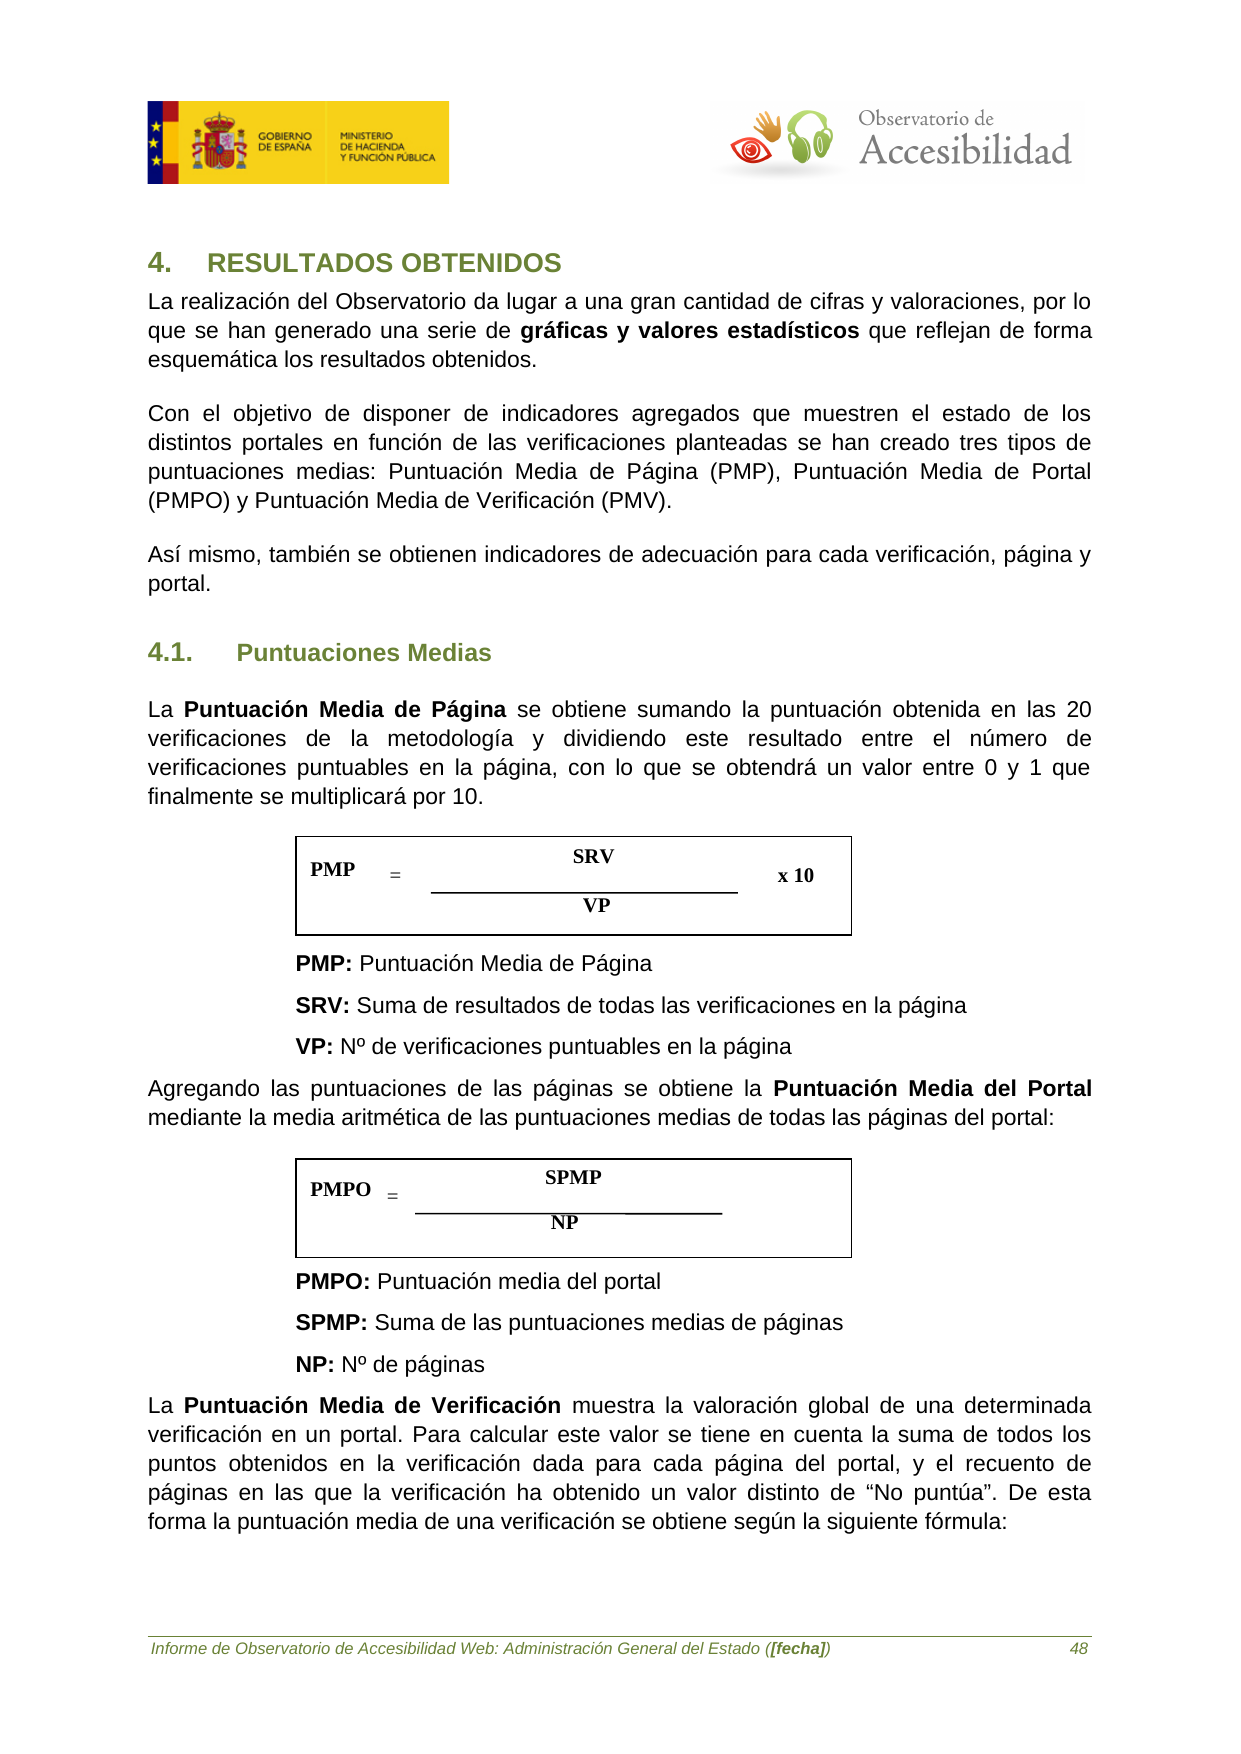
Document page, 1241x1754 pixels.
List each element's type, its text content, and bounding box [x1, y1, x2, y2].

picture [147, 101, 450, 184]
text Así mismo, también se obtienen indicadores de adecuación para cada verificación, página y portal. [148, 541, 1092, 596]
subtitle Puntuaciones Medias [148, 636, 1092, 668]
text SPMP: Suma de las puntuaciones medias de páginas [295, 1309, 1092, 1336]
text PMPO: Puntuación media del portal [295, 1268, 1092, 1294]
picture [710, 101, 1086, 184]
text Agregando las puntuaciones de las páginas se obtiene la Puntuación Media del Portal mediante la media aritmética de las puntuaciones medias de todas las páginas del portal: [148, 1074, 1092, 1130]
text La Puntuación Media de Verificación muestra la valoración global de una determinada verificación en un portal. Para calcular este valor se tiene en cuenta la suma de todos los puntos obtenidos en la verificación dada para cada página del portal, y el recuento de páginas en las que la verificación ha obtenido un valor distinto de “No puntúa”. De esta forma la puntuación media de una verificación se obtiene según la siguiente fórmula: [148, 1392, 1092, 1534]
text La realización del Observatorio da lugar a una gran cantidad de cifras y valoraciones, por lo que se han generado una serie de gráficas y valores estadísticos que reflejan de forma esquemática los resultados obtenidos. [148, 288, 1092, 372]
text SRV: Suma de resultados de todas las verificaciones en la página [295, 992, 1092, 1018]
text PMP: Puntuación Media de Página [295, 950, 1092, 976]
text VP: Nº de verificaciones puntuables en la página [295, 1033, 1092, 1059]
text NP: Nº de páginas [295, 1351, 1092, 1377]
text La Puntuación Media de Página se obtiene sumando la puntuación obtenida en las 20 verificaciones de la metodología y dividiendo este resultado entre el número de verificaciones puntuables en la página, con lo que se obtendrá un valor entre 0 y 1 que finalmente se multiplicará por 10. [148, 696, 1092, 809]
text Con el objetivo de disponer de indicadores agregados que muestren el estado de los distintos portales en función de las verificaciones planteadas se han creado tres tipos de puntuaciones medias: Puntuación Media de Página (PMP), Puntuación Media de Portal (PMPO) y Puntuación Media de Verificación (PMV). [148, 400, 1092, 513]
subtitle Resultados obtenidos [148, 245, 1092, 278]
